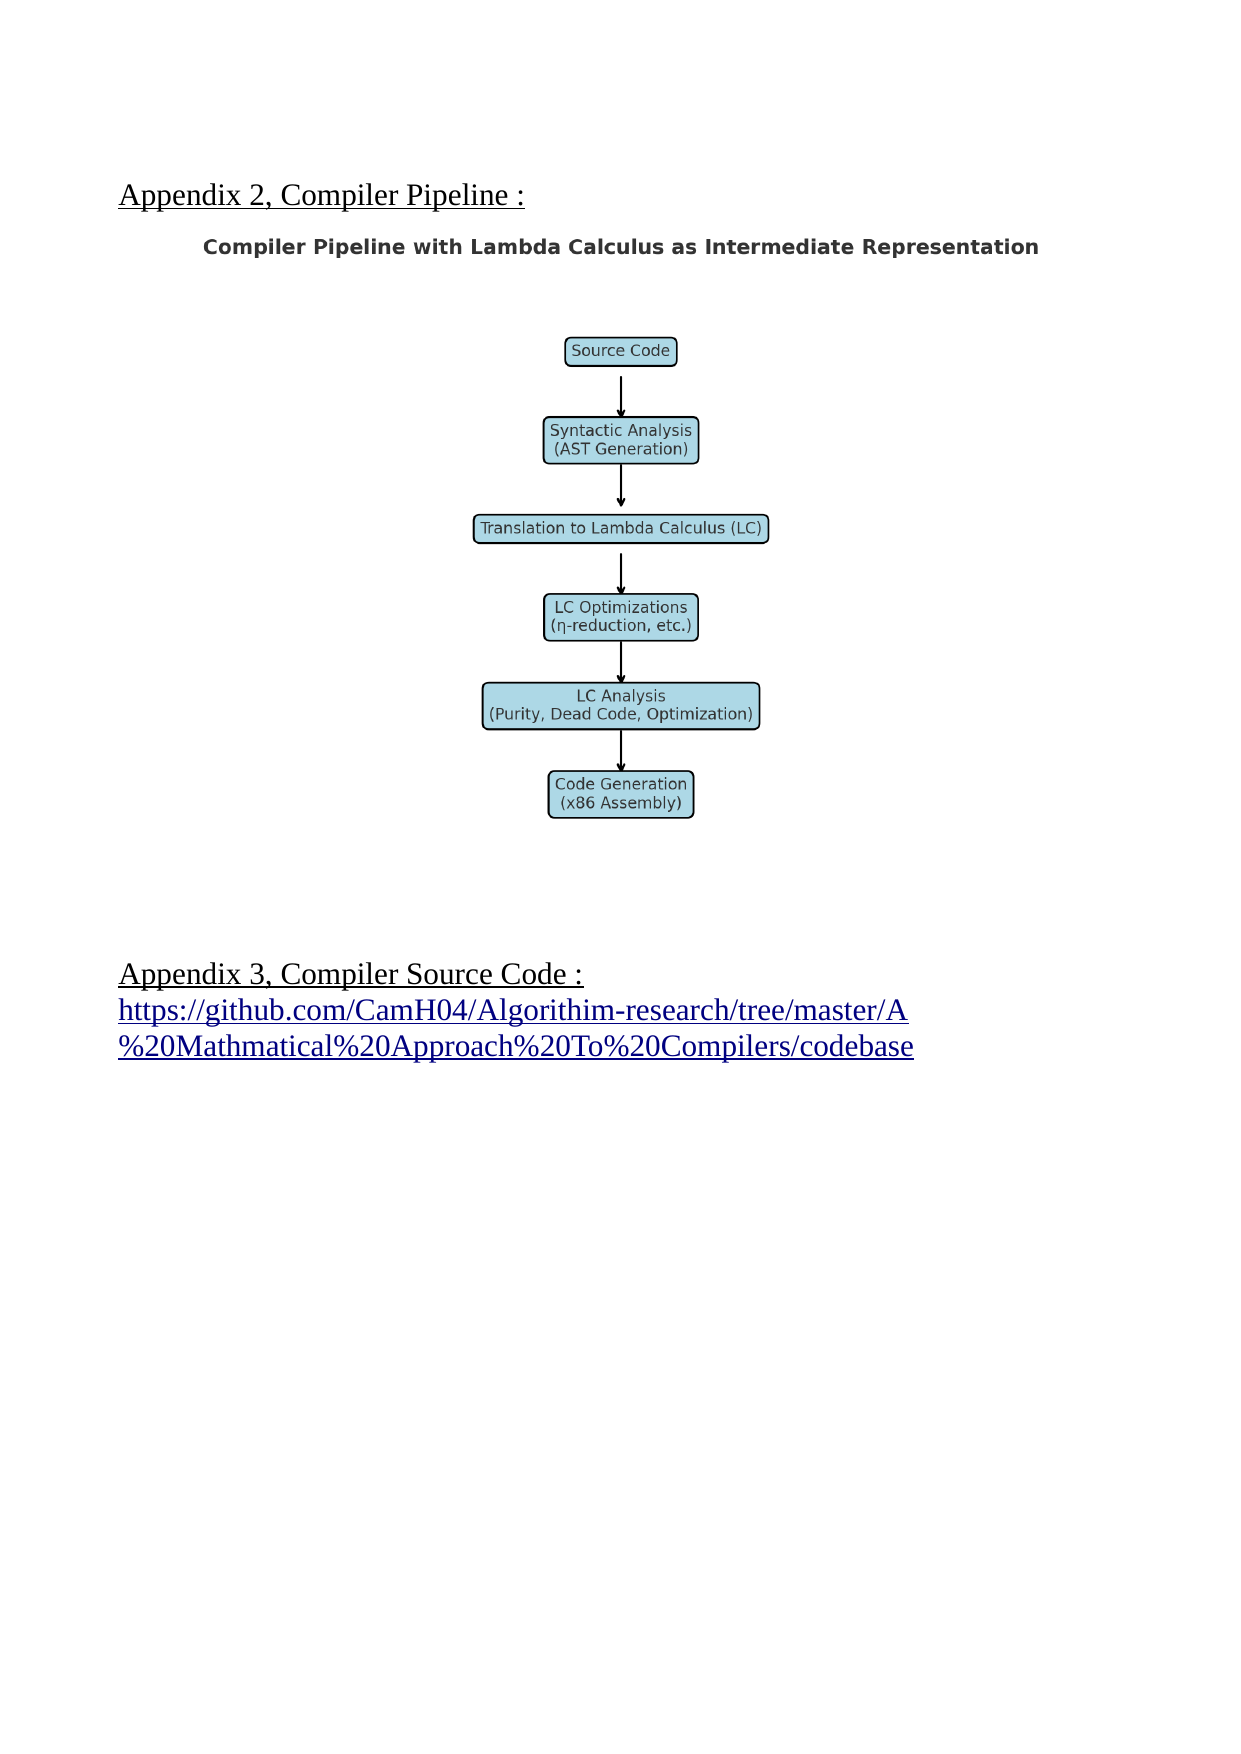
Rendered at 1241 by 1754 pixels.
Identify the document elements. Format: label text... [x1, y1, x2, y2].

picture [118, 227, 1123, 894]
text Appendix 3, Compiler Source Code : [118, 955, 1122, 991]
text https://github.com/CamH04/Algorithim-research/tree/master/A%20Mathmatical%20Approach%20To%20Compilers/codebase [118, 991, 1122, 1063]
text Appendix 2, Compiler Pipeline : [118, 176, 1122, 212]
